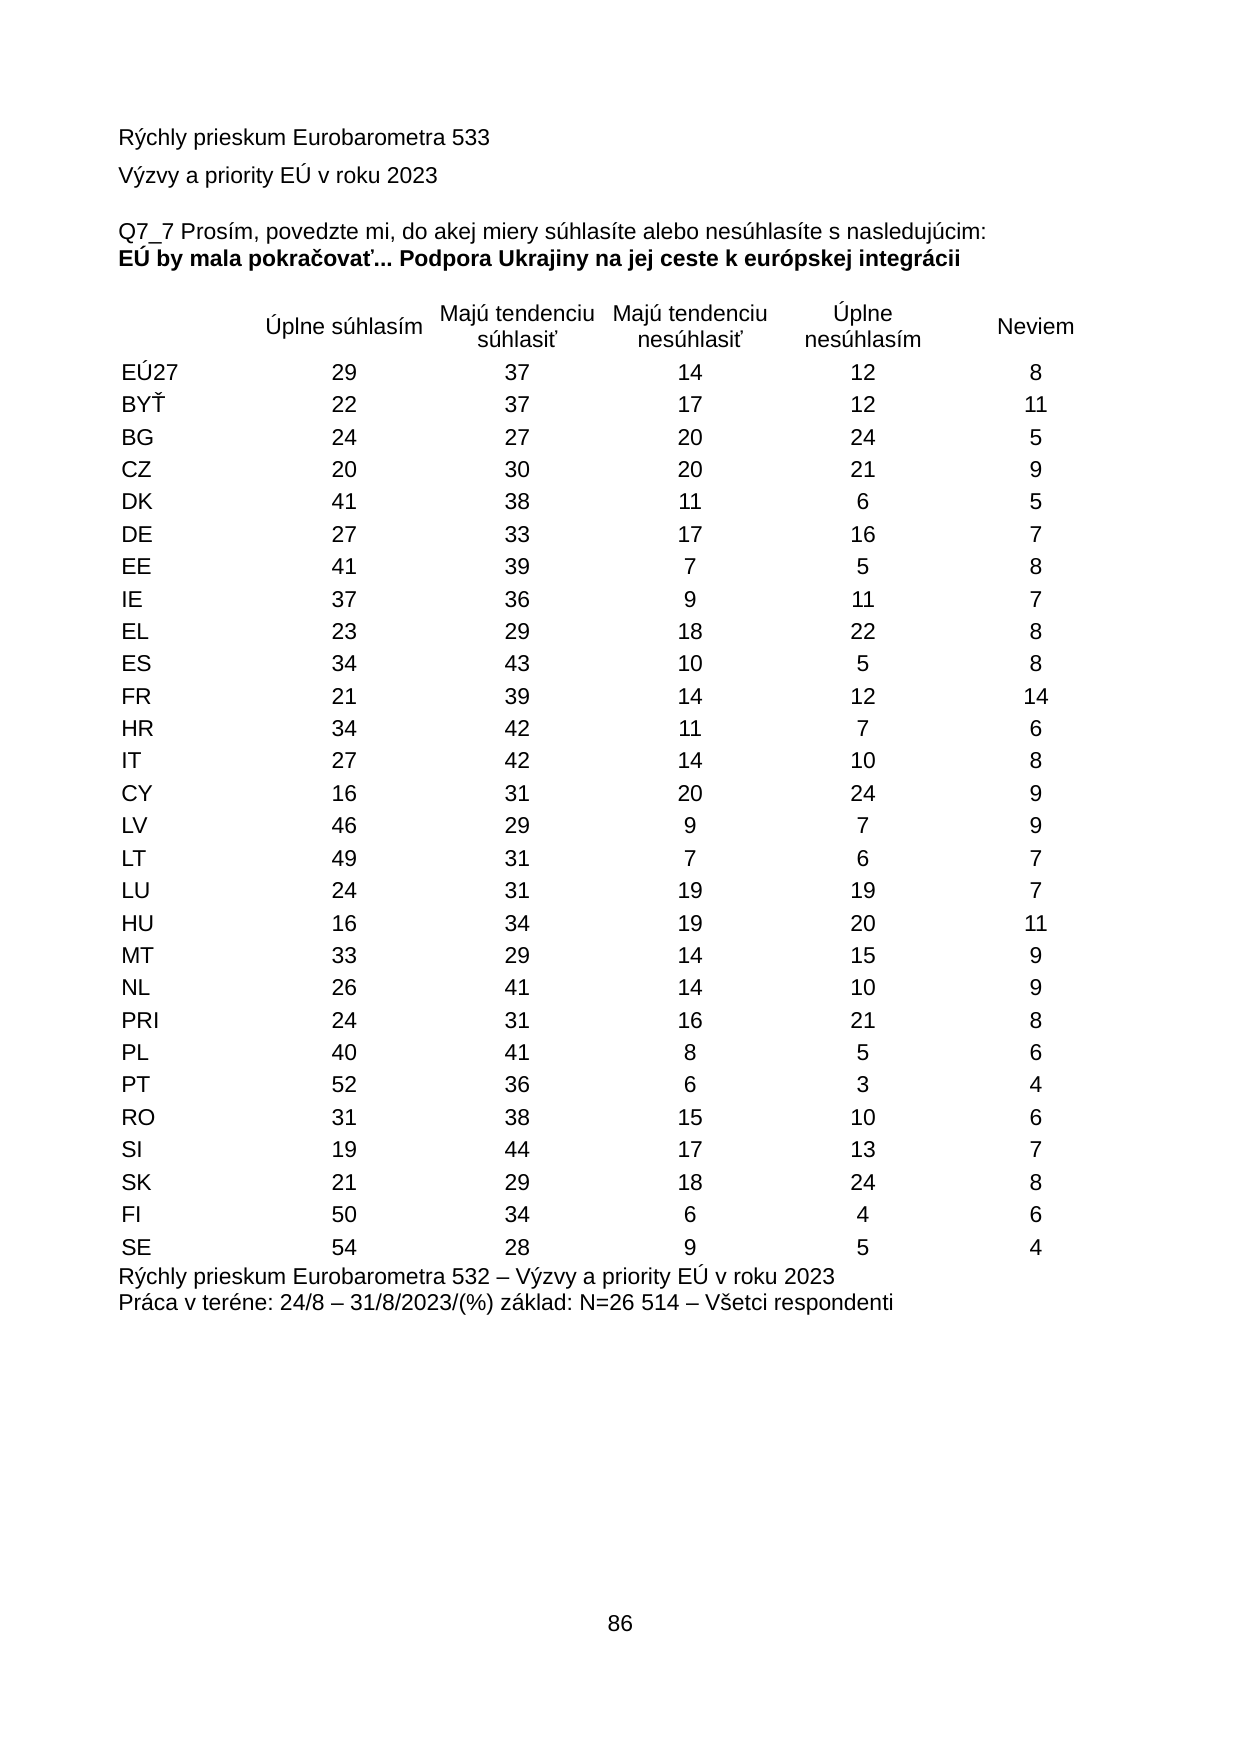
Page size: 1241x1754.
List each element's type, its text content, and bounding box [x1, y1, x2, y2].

table_cell 6 [949, 1198, 1122, 1230]
table_cell 18 [604, 1166, 776, 1198]
table_cell 23 [258, 615, 431, 647]
table_cell 9 [949, 971, 1122, 1004]
table_cell 18 [604, 615, 776, 647]
table_cell 5 [949, 421, 1122, 453]
table_cell 8 [949, 615, 1122, 647]
table_cell MT [118, 939, 258, 971]
table_cell 8 [949, 550, 1122, 582]
table_cell BYŤ [118, 388, 258, 421]
table_cell 8 [949, 1004, 1122, 1036]
table_cell 19 [604, 906, 776, 939]
table_cell 42 [431, 745, 603, 777]
table_cell 5 [776, 1036, 949, 1068]
table_cell 31 [258, 1101, 431, 1133]
table_cell 24 [776, 1166, 949, 1198]
table_cell 7 [604, 842, 776, 874]
table_cell 20 [776, 906, 949, 939]
table_cell 6 [949, 1036, 1122, 1068]
table_cell 10 [776, 745, 949, 777]
table_cell 8 [949, 745, 1122, 777]
table_cell CZ [118, 453, 258, 485]
table_cell 6 [949, 712, 1122, 744]
table_cell 4 [949, 1230, 1122, 1263]
table_cell 36 [431, 1069, 603, 1101]
table_cell ES [118, 647, 258, 680]
text Rýchly prieskum Eurobarometra 532 – Výzvy a priority EÚ v roku 2023 [118, 1263, 1122, 1289]
table_cell SI [118, 1133, 258, 1166]
table_cell 26 [258, 971, 431, 1004]
table_cell 24 [776, 421, 949, 453]
table_cell FI [118, 1198, 258, 1230]
table_cell 24 [776, 777, 949, 809]
table_cell 34 [258, 712, 431, 744]
table_cell 9 [949, 809, 1122, 842]
table_cell 21 [776, 1004, 949, 1036]
table_cell 9 [949, 939, 1122, 971]
table_cell 33 [431, 518, 603, 550]
table_cell 40 [258, 1036, 431, 1068]
table_cell FR [118, 680, 258, 712]
table_cell 34 [431, 1198, 603, 1230]
table_cell 41 [258, 485, 431, 518]
table_cell PL [118, 1036, 258, 1068]
table_header Majú tendenciu nesúhlasiť [604, 297, 776, 356]
table_cell 41 [258, 550, 431, 582]
table_cell 11 [776, 583, 949, 615]
table_cell 46 [258, 809, 431, 842]
table_cell 43 [431, 647, 603, 680]
table_cell 22 [776, 615, 949, 647]
table_header Úplne nesúhlasím [776, 297, 949, 356]
text Q7_7 Prosím, povedzte mi, do akej miery súhlasíte alebo nesúhlasíte s nasledujúcim: [118, 218, 1122, 244]
table_cell 37 [431, 388, 603, 421]
table_cell 5 [776, 1230, 949, 1263]
table_cell 14 [604, 939, 776, 971]
table_cell 14 [604, 356, 776, 388]
table_cell 19 [604, 874, 776, 906]
table_cell 29 [431, 1166, 603, 1198]
table_cell 12 [776, 680, 949, 712]
table_cell 11 [604, 485, 776, 518]
table_cell 8 [949, 1166, 1122, 1198]
table_cell IT [118, 745, 258, 777]
table_cell 41 [431, 971, 603, 1004]
table_cell 11 [949, 906, 1122, 939]
table_cell 21 [258, 680, 431, 712]
table_cell LU [118, 874, 258, 906]
table_cell 10 [604, 647, 776, 680]
table_cell 38 [431, 1101, 603, 1133]
table_cell 17 [604, 518, 776, 550]
table_cell 9 [949, 777, 1122, 809]
table_cell LV [118, 809, 258, 842]
table_cell 17 [604, 1133, 776, 1166]
table_cell 21 [258, 1166, 431, 1198]
table_cell 5 [949, 485, 1122, 518]
table_cell 28 [431, 1230, 603, 1263]
table_cell 14 [604, 745, 776, 777]
table_cell SE [118, 1230, 258, 1263]
table_cell 14 [604, 971, 776, 1004]
table_cell 6 [949, 1101, 1122, 1133]
table_cell 7 [949, 874, 1122, 906]
table_cell 8 [949, 647, 1122, 680]
table_cell IE [118, 583, 258, 615]
table_cell 7 [604, 550, 776, 582]
table_cell 4 [949, 1069, 1122, 1101]
table_cell 30 [431, 453, 603, 485]
table_cell 27 [258, 518, 431, 550]
table_cell 44 [431, 1133, 603, 1166]
table_cell CY [118, 777, 258, 809]
table_cell 7 [949, 583, 1122, 615]
table_cell 20 [604, 777, 776, 809]
table_cell 9 [604, 583, 776, 615]
table_cell 16 [258, 906, 431, 939]
table_cell PRI [118, 1004, 258, 1036]
table_cell 4 [776, 1198, 949, 1230]
table_cell 6 [604, 1198, 776, 1230]
table_cell 6 [604, 1069, 776, 1101]
table_cell 50 [258, 1198, 431, 1230]
table_cell 9 [604, 809, 776, 842]
table_cell 37 [431, 356, 603, 388]
table_cell 37 [258, 583, 431, 615]
table_cell 36 [431, 583, 603, 615]
table_cell 7 [949, 842, 1122, 874]
table_cell 52 [258, 1069, 431, 1101]
table_cell 24 [258, 421, 431, 453]
table_cell 34 [258, 647, 431, 680]
table_cell SK [118, 1166, 258, 1198]
table_cell 12 [776, 388, 949, 421]
table_cell 33 [258, 939, 431, 971]
table_cell 13 [776, 1133, 949, 1166]
table_cell 11 [604, 712, 776, 744]
table_cell 54 [258, 1230, 431, 1263]
table_cell 34 [431, 906, 603, 939]
table_cell 5 [776, 550, 949, 582]
table_cell LT [118, 842, 258, 874]
table_cell HR [118, 712, 258, 744]
table_cell DE [118, 518, 258, 550]
table_cell 24 [258, 874, 431, 906]
table_cell EE [118, 550, 258, 582]
table_cell 7 [776, 809, 949, 842]
table_cell 20 [258, 453, 431, 485]
table_cell 29 [431, 615, 603, 647]
table_cell 42 [431, 712, 603, 744]
table_cell 20 [604, 421, 776, 453]
table_cell BG [118, 421, 258, 453]
table_cell 31 [431, 1004, 603, 1036]
table_cell 38 [431, 485, 603, 518]
table_cell DK [118, 485, 258, 518]
table_cell 8 [604, 1036, 776, 1068]
table_cell 21 [776, 453, 949, 485]
table_cell EÚ27 [118, 356, 258, 388]
table_cell PT [118, 1069, 258, 1101]
table_cell HU [118, 906, 258, 939]
table_cell 27 [431, 421, 603, 453]
table_header [118, 297, 258, 356]
table_cell 15 [604, 1101, 776, 1133]
table_cell 31 [431, 874, 603, 906]
text Práca v teréne: 24/8 – 31/8/2023/(%) základ: N=26 514 – Všetci respondenti [118, 1289, 1122, 1316]
table_header Neviem [949, 297, 1122, 356]
table_cell RO [118, 1101, 258, 1133]
table_cell 41 [431, 1036, 603, 1068]
table_cell 5 [776, 647, 949, 680]
table_cell 15 [776, 939, 949, 971]
table_cell 11 [949, 388, 1122, 421]
table_cell 27 [258, 745, 431, 777]
table_cell 16 [604, 1004, 776, 1036]
table_cell 7 [776, 712, 949, 744]
table_cell 8 [949, 356, 1122, 388]
table_cell 9 [949, 453, 1122, 485]
table_cell 7 [949, 1133, 1122, 1166]
table_cell NL [118, 971, 258, 1004]
table_cell 6 [776, 842, 949, 874]
table_cell 31 [431, 777, 603, 809]
table_header Majú tendenciu súhlasiť [431, 297, 603, 356]
table_cell 14 [604, 680, 776, 712]
table_cell 17 [604, 388, 776, 421]
table_cell 39 [431, 680, 603, 712]
table_cell 24 [258, 1004, 431, 1036]
table_cell 14 [949, 680, 1122, 712]
table_cell 3 [776, 1069, 949, 1101]
table_cell 29 [258, 356, 431, 388]
table_cell 19 [258, 1133, 431, 1166]
table_cell 29 [431, 939, 603, 971]
table_cell 29 [431, 809, 603, 842]
table_cell 39 [431, 550, 603, 582]
text EÚ by mala pokračovať... Podpora Ukrajiny na jej ceste k európskej integrácii [118, 244, 1122, 271]
table_cell EL [118, 615, 258, 647]
table_cell 10 [776, 971, 949, 1004]
table_header Úplne súhlasím [258, 297, 431, 356]
table_cell 19 [776, 874, 949, 906]
table_cell 12 [776, 356, 949, 388]
table_cell 9 [604, 1230, 776, 1263]
table_cell 22 [258, 388, 431, 421]
table_cell 10 [776, 1101, 949, 1133]
table_cell 6 [776, 485, 949, 518]
table_cell 7 [949, 518, 1122, 550]
table_cell 16 [258, 777, 431, 809]
table_cell 16 [776, 518, 949, 550]
table_cell 31 [431, 842, 603, 874]
table_cell 20 [604, 453, 776, 485]
table_cell 49 [258, 842, 431, 874]
